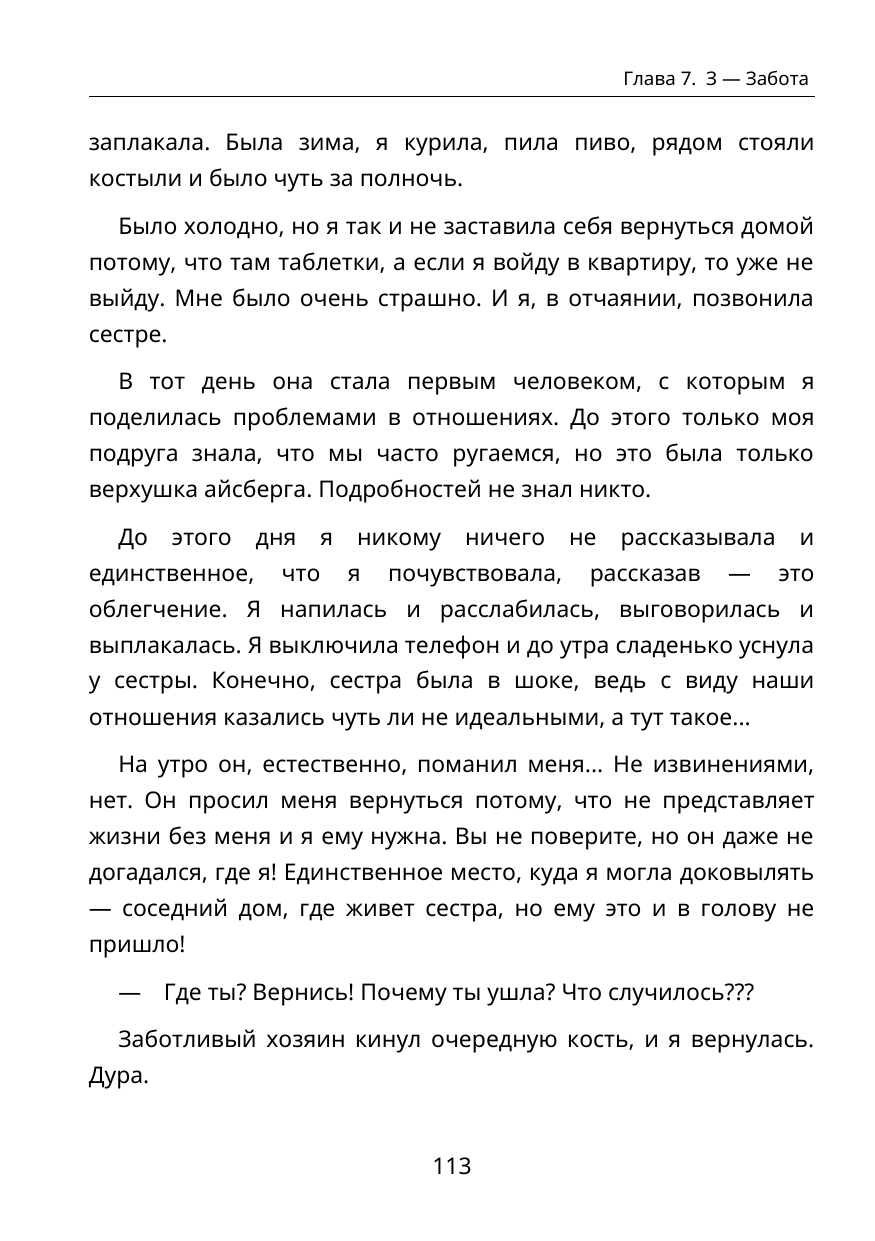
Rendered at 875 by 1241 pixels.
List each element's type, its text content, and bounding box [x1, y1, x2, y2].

text Заботливый хозяин кинул очередную кость, и я вернулась. Дура. [88, 1023, 815, 1090]
text Было холодно, но я так и не заставила себя вернуться домой потому, что там таблетки, а если я войду в квартиру, то уже не выйду. Мне было очень страшно. И я, в отчаянии, позвонила сестре. [88, 210, 815, 349]
list Где ты? Вернись! Почему ты ушла? Что случилось??? [88, 976, 815, 1007]
text В тот день она стала первым человеком, с которым я поделилась проблемами в отношениях. До этого только моя подруга знала, что мы часто ругаемся, но это была только верхушка айсберга. Подробностей не знал никто. [88, 365, 815, 504]
text заплакала. Была зима, я курила, пила пиво, рядом стояли костыли и было чуть за полночь. [88, 126, 815, 193]
text До этого дня я никому ничего не рассказывала и единственное, что я почувствовала, рассказав — это облегчение. Я напилась и расслабилась, выговорилась и выплакалась. Я выключила телефон и до утра сладенько уснула у сестры. Конечно, сестра была в шоке, ведь с виду наши отношения казались чуть ли не идеальными, а тут такое... [88, 521, 815, 732]
text На утро он, естественно, поманил меня... Не извинениями, нет. Он просил меня вернуться потому, что не представляет жизни без меня и я ему нужна. Вы не поверите, но он даже не догадался, где я! Единственное место, куда я могла доковылять — соседний дом, где живет сестра, но ему это и в голову не пришло! [88, 748, 815, 959]
